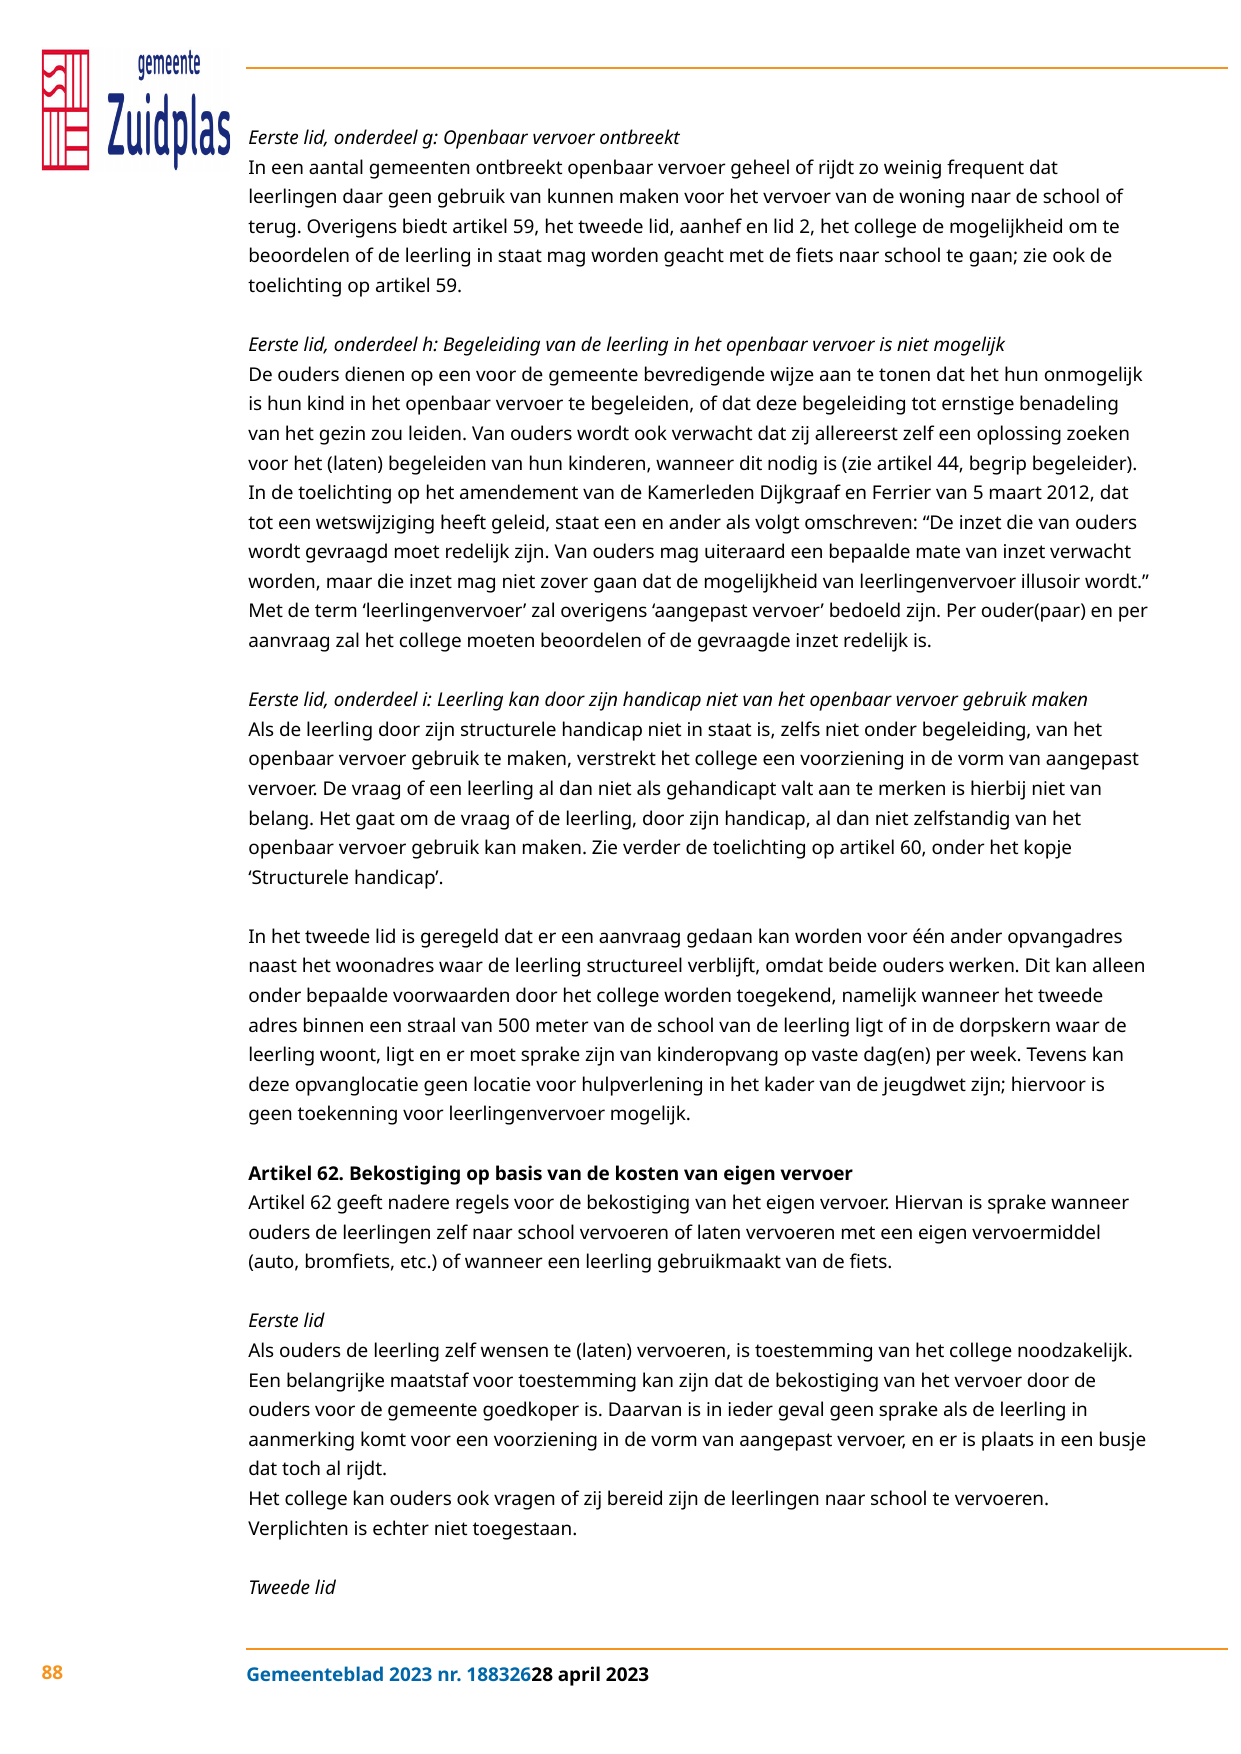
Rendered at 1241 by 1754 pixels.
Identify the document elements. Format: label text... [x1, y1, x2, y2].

text De ouders dienen op een voor de gemeente bevredigende wijze aan te tonen dat het hun onmogelijk is hun kind in het openbaar vervoer te begeleiden, of dat deze begeleiding tot ernstige benadeling van het gezin zou leiden. Van ouders wordt ook verwacht dat zij allereerst zelf een oplossing zoeken voor het (laten) begeleiden van hun kinderen, wanneer dit nodig is (zie artikel 44, begrip begeleider). In de toelichting op het amendement van de Kamerleden Dijkgraaf en Ferrier van 5 maart 2012, dat tot een wetswijziging heeft geleid, staat een en ander als volgt omschreven: “De inzet die van ouders wordt gevraagd moet redelijk zijn. Van ouders mag uiteraard een bepaalde mate van inzet verwacht worden, maar die inzet mag niet zover gaan dat de mogelijkheid van leerlingenvervoer illusoir wordt.” Met de term ‘leerlingenvervoer’ zal overigens ‘aangepast vervoer’ bedoeld zijn. Per ouder(paar) en per aanvraag zal het college moeten beoordelen of de gevraagde inzet redelijk is. [248, 361, 1152, 653]
text Artikel 62 geeft nadere regels voor de bekostiging van het eigen vervoer. Hiervan is sprake wanneer ouders de leerlingen zelf naar school vervoeren of laten vervoeren met een eigen vervoermiddel (auto, bromfiets, etc.) of wanneer een leerling gebruikmaakt van de fiets. [248, 1189, 1152, 1274]
text Het college kan ouders ook vragen of zij bereid zijn de leerlingen naar school te vervoeren. Verplichten is echter niet toegestaan. [248, 1485, 1152, 1541]
text Tweede lid [248, 1574, 1152, 1600]
text In een aantal gemeenten ontbreekt openbaar vervoer geheel of rijdt zo weinig frequent dat leerlingen daar geen gebruik van kunnen maken voor het vervoer van de woning naar de school of terug. Overigens biedt artikel 59, het tweede lid, aanhef en lid 2, het college de mogelijkheid om te beoordelen of de leerling in staat mag worden geacht met de fiets naar school te gaan; zie ook de toelichting op artikel 59. [248, 154, 1152, 298]
text Als ouders de leerling zelf wensen te (laten) vervoeren, is toestemming van het college noodzakelijk. Een belangrijke maatstaf voor toestemming kan zijn dat de bekostiging van het vervoer door de ouders voor de gemeente goedkoper is. Daarvan is in ieder geval geen sprake als de leerling in aanmerking komt voor een voorziening in de vorm van aangepast vervoer, en er is plaats in een busje dat toch al rijdt. [248, 1337, 1152, 1481]
picture [41, 47, 231, 172]
text Eerste lid, onderdeel i: Leerling kan door zijn handicap niet van het openbaar vervoer gebruik maken [248, 686, 1152, 712]
text Eerste lid [248, 1308, 1152, 1333]
text In het tweede lid is geregeld dat er een aanvraag gedaan kan worden voor één ander opvangadres naast het woonadres waar de leerling structureel verblijft, omdat beide ouders werken. Dit kan alleen onder bepaalde voorwaarden door het college worden toegekend, namelijk wanneer het tweede adres binnen een straal van 500 meter van de school van de leerling ligt of in de dorpskern waar de leerling woont, ligt en er moet sprake zijn van kinderopvang op vaste dag(en) per week. Tevens kan deze opvanglocatie geen locatie voor hulpverlening in het kader van de jeugdwet zijn; hiervoor is geen toekenning voor leerlingenvervoer mogelijk. [248, 923, 1152, 1126]
text Als de leerling door zijn structurele handicap niet in staat is, zelfs niet onder begeleiding, van het openbaar vervoer gebruik te maken, verstrekt het college een voorziening in de vorm van aangepast vervoer. De vraag of een leerling al dan niet als gehandicapt valt aan te merken is hierbij niet van belang. Het gaat om de vraag of de leerling, door zijn handicap, al dan niet zelfstandig van het openbaar vervoer gebruik kan maken. Zie verder de toelichting op artikel 60, onder het kopje ‘Structurele handicap’. [248, 716, 1152, 890]
text Eerste lid, onderdeel g: Openbaar vervoer ontbreekt [248, 124, 1152, 150]
text Eerste lid, onderdeel h: Begeleiding van de leerling in het openbaar vervoer is niet mogelijk [248, 331, 1152, 357]
text Artikel 62. Bekostiging op basis van de kosten van eigen vervoer [248, 1160, 1152, 1186]
